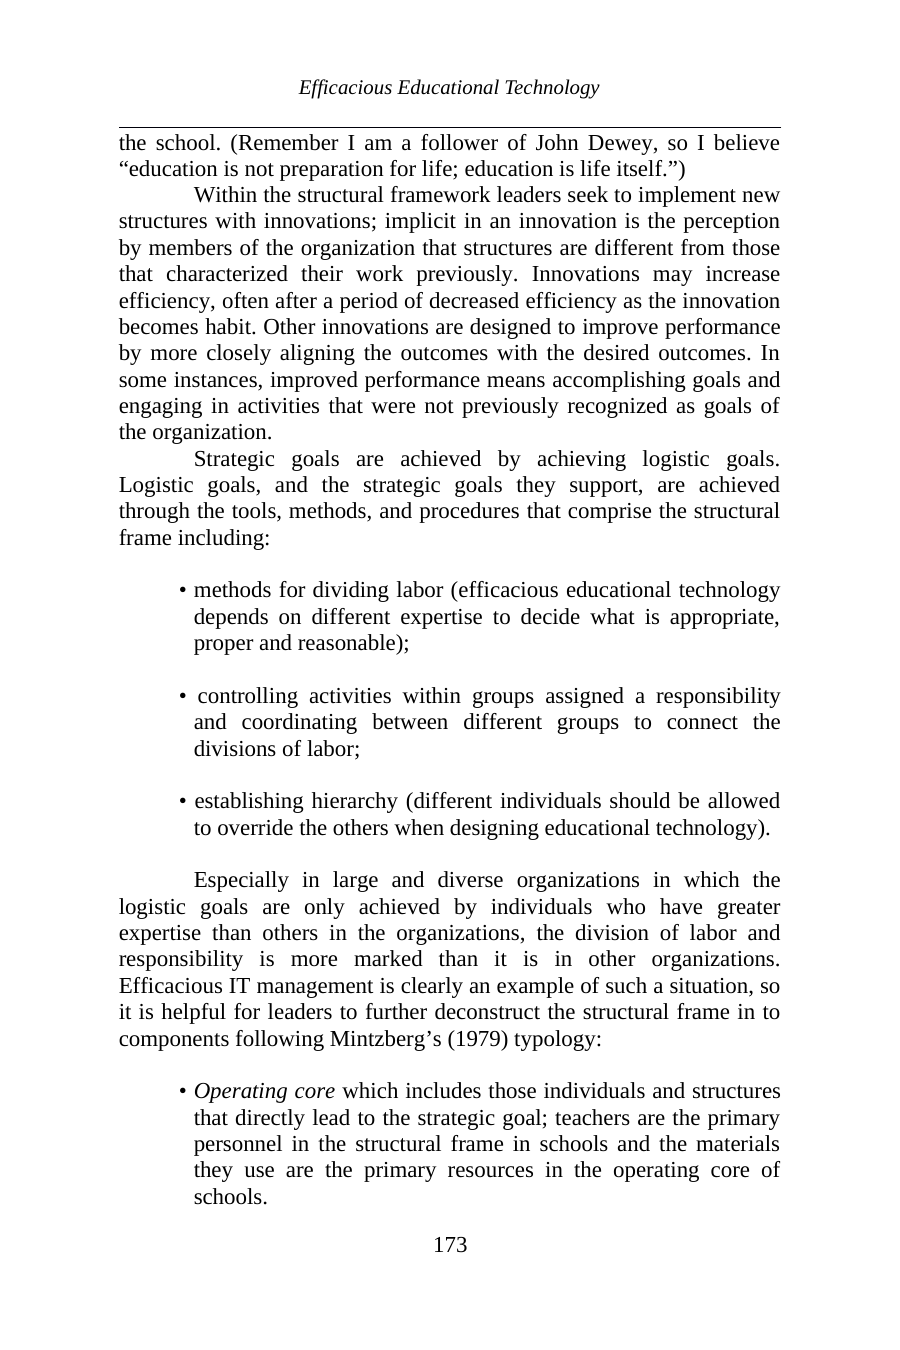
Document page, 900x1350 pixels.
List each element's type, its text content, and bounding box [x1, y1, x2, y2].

text the school. (Remember I am a follower of John Dewey, so I believe “education is not preparation for life; education is life itself.”) [118, 128, 781, 181]
text • controlling activities within groups assigned a responsibility and coordinating between different groups to connect the divisions of labor; [178, 682, 781, 761]
text Strategic goals are achieved by achieving logistic goals. Logistic goals, and the strategic goals they support, are achieved through the tools, methods, and procedures that comprise the structural frame including: [118, 445, 781, 550]
text • establishing hierarchy (different individuals should be allowed to override the others when designing educational technology). [178, 787, 781, 840]
text Within the structural framework leaders seek to implement new structures with innovations; implicit in an innovation is the perception by members of the organization that structures are different from those that characterized their work previously. Innovations may increase efficiency, often after a period of decreased efficiency as the innovation becomes habit. Other innovations are designed to improve performance by more closely aligning the outcomes with the desired outcomes. In some instances, improved performance means accomplishing goals and engaging in activities that were not previously recognized as goals of the organization. [118, 181, 781, 445]
text • methods for dividing labor (efficacious educational technology depends on different expertise to decide what is appropriate, proper and reasonable); [178, 577, 781, 656]
text • Operating core which includes those individuals and structures that directly lead to the strategic goal; teachers are the primary personnel in the structural frame in schools and the materials they use are the primary resources in the operating core of schools. [178, 1077, 781, 1209]
text Especially in large and diverse organizations in which the logistic goals are only achieved by individuals who have greater expertise than others in the organizations, the division of labor and responsibility is more marked than it is in other organizations. Efficacious IT management is clearly an example of such a situation, so it is helpful for leaders to further deconstruct the structural frame in to components following Mintzberg’s (1979) typology: [118, 866, 781, 1051]
